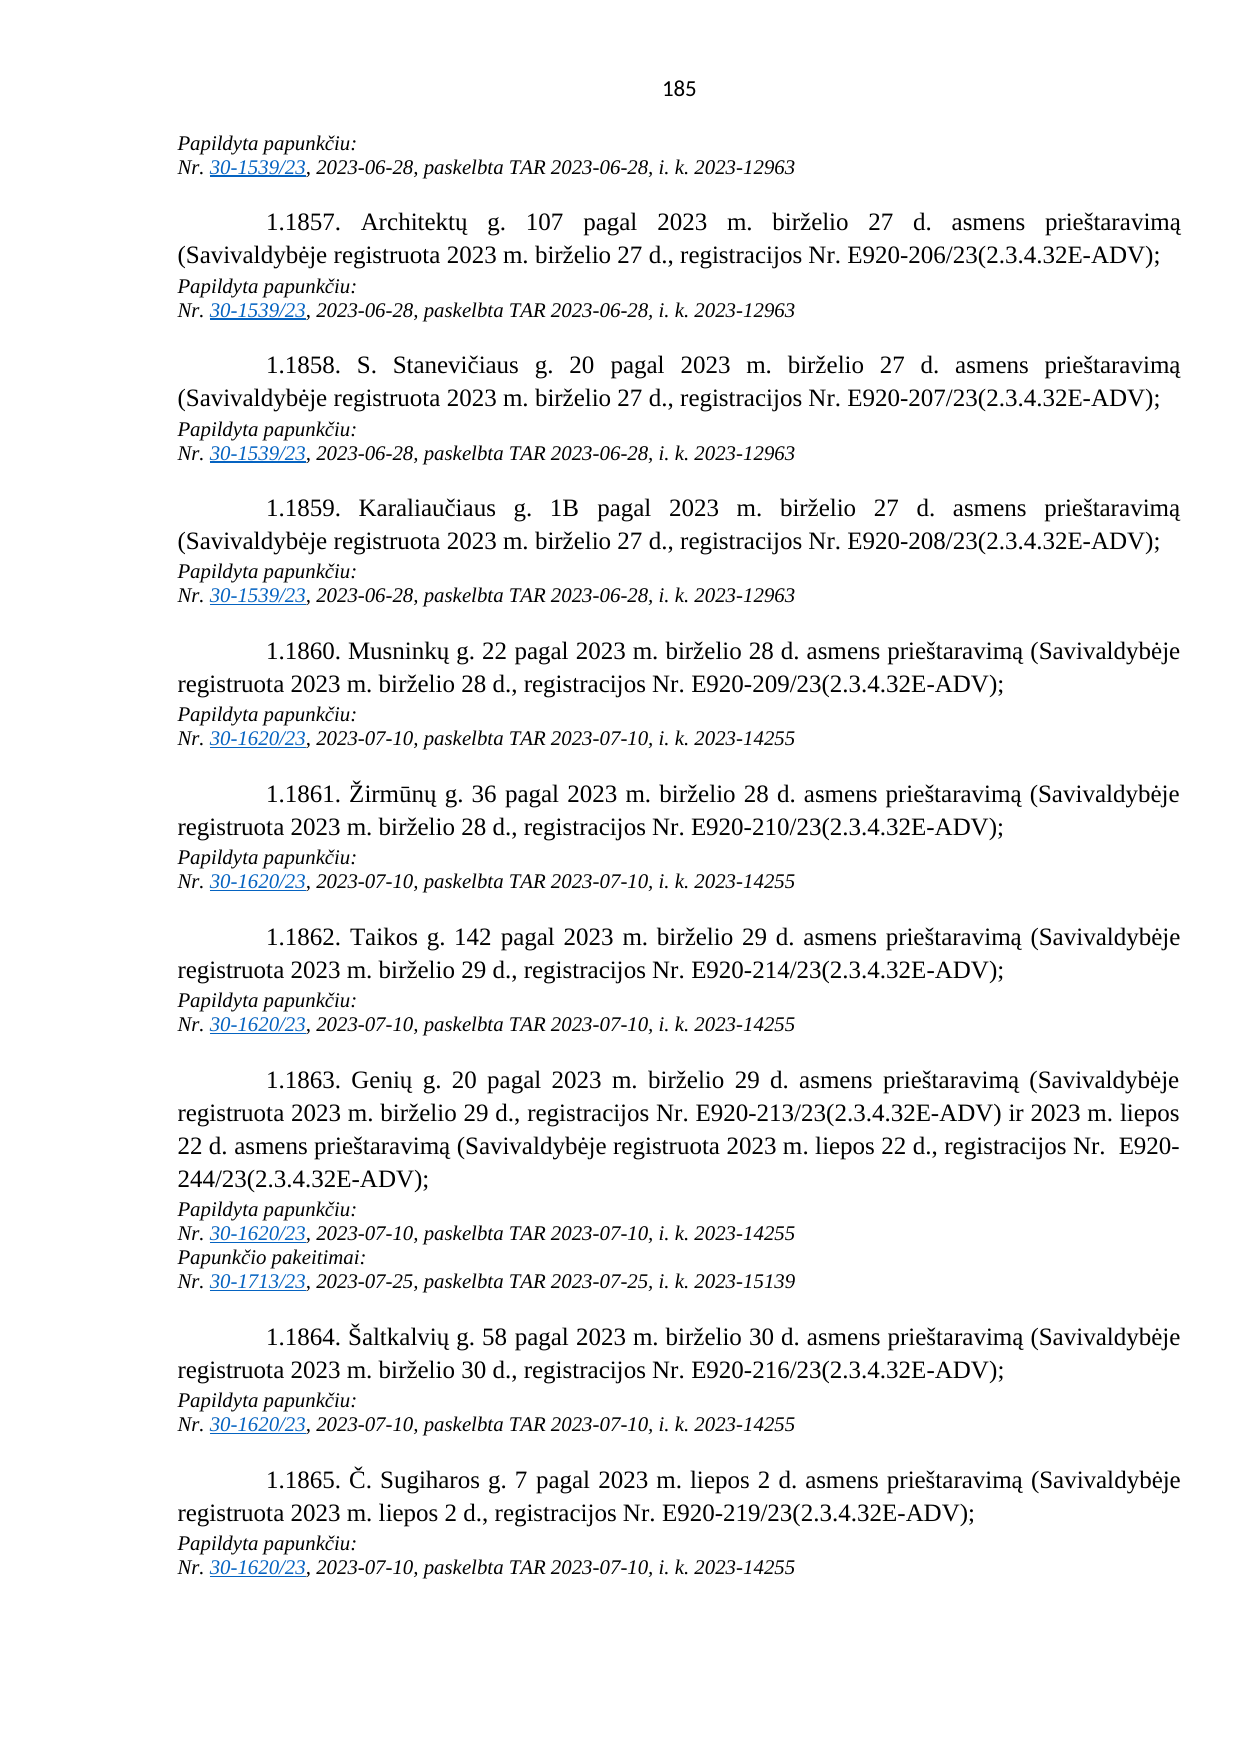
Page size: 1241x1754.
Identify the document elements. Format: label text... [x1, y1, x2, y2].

text Papildyta papunkčiu: [177, 1388, 1181, 1412]
text Papildyta papunkčiu: [177, 1531, 1181, 1555]
text Papildyta papunkčiu: [177, 845, 1181, 869]
text 1.1857. Architektų g. 107 pagal 2023 m. birželio 27 d. asmens prieštaravimą (Savivaldybėje registruota 2023 m. birželio 27 d., registracijos Nr. E920-206/23(2.3.4.32E-ADV); [177, 207, 1181, 269]
text 1.1859. Karaliaučiaus g. 1B pagal 2023 m. birželio 27 d. asmens prieštaravimą (Savivaldybėje registruota 2023 m. birželio 27 d., registracijos Nr. E920-208/23(2.3.4.32E-ADV); [177, 493, 1181, 555]
text Nr. 30-1620/23, 2023-07-10, paskelbta TAR 2023-07-10, i. k. 2023-14255 [177, 869, 1181, 893]
text Nr. 30-1620/23, 2023-07-10, paskelbta TAR 2023-07-10, i. k. 2023-14255 [177, 1555, 1181, 1579]
text Nr. 30-1539/23, 2023-06-28, paskelbta TAR 2023-06-28, i. k. 2023-12963 [177, 441, 1181, 464]
text 1.1861. Žirmūnų g. 36 pagal 2023 m. birželio 28 d. asmens prieštaravimą (Savivaldybėje registruota 2023 m. birželio 28 d., registracijos Nr. E920-210/23(2.3.4.32E-ADV); [177, 779, 1181, 841]
text Nr. 30-1620/23, 2023-07-10, paskelbta TAR 2023-07-10, i. k. 2023-14255 [177, 726, 1181, 750]
text 1.1858. S. Stanevičiaus g. 20 pagal 2023 m. birželio 27 d. asmens prieštaravimą (Savivaldybėje registruota 2023 m. birželio 27 d., registracijos Nr. E920-207/23(2.3.4.32E-ADV); [177, 350, 1181, 412]
text Papunkčio pakeitimai: [177, 1245, 1181, 1269]
text Papildyta papunkčiu: [177, 273, 1181, 298]
text Papildyta papunkčiu: [177, 988, 1181, 1012]
text 1.1864. Šaltkalvių g. 58 pagal 2023 m. birželio 30 d. asmens prieštaravimą (Savivaldybėje registruota 2023 m. birželio 30 d., registracijos Nr. E920-216/23(2.3.4.32E-ADV); [177, 1322, 1181, 1384]
text Nr. 30-1713/23, 2023-07-25, paskelbta TAR 2023-07-25, i. k. 2023-15139 [177, 1269, 1181, 1293]
text Nr. 30-1539/23, 2023-06-28, paskelbta TAR 2023-06-28, i. k. 2023-12963 [177, 298, 1181, 322]
text Nr. 30-1539/23, 2023-06-28, paskelbta TAR 2023-06-28, i. k. 2023-12963 [177, 155, 1181, 179]
text Papildyta papunkčiu: [177, 702, 1181, 726]
text Nr. 30-1620/23, 2023-07-10, paskelbta TAR 2023-07-10, i. k. 2023-14255 [177, 1221, 1181, 1245]
text 1.1865. Č. Sugiharos g. 7 pagal 2023 m. liepos 2 d. asmens prieštaravimą (Savivaldybėje registruota 2023 m. liepos 2 d., registracijos Nr. E920-219/23(2.3.4.32E-ADV); [177, 1465, 1181, 1527]
text Nr. 30-1620/23, 2023-07-10, paskelbta TAR 2023-07-10, i. k. 2023-14255 [177, 1412, 1181, 1436]
text Papildyta papunkčiu: [177, 131, 1181, 155]
text Nr. 30-1539/23, 2023-06-28, paskelbta TAR 2023-06-28, i. k. 2023-12963 [177, 583, 1181, 607]
text Papildyta papunkčiu: [177, 559, 1181, 583]
text 1.1860. Musninkų g. 22 pagal 2023 m. birželio 28 d. asmens prieštaravimą (Savivaldybėje registruota 2023 m. birželio 28 d., registracijos Nr. E920-209/23(2.3.4.32E-ADV); [177, 636, 1181, 698]
text 1.1863. Genių g. 20 pagal 2023 m. birželio 29 d. asmens prieštaravimą (Savivaldybėje registruota 2023 m. birželio 29 d., registracijos Nr. E920-213/23(2.3.4.32E-ADV) ir 2023 m. liepos 22 d. asmens prieštaravimą (Savivaldybėje registruota 2023 m. liepos 22 d., registracijos Nr. E920-244/23(2.3.4.32E-ADV); [177, 1065, 1181, 1193]
text Papildyta papunkčiu: [177, 416, 1181, 441]
text 1.1862. Taikos g. 142 pagal 2023 m. birželio 29 d. asmens prieštaravimą (Savivaldybėje registruota 2023 m. birželio 29 d., registracijos Nr. E920-214/23(2.3.4.32E-ADV); [177, 922, 1181, 984]
text Papildyta papunkčiu: [177, 1197, 1181, 1221]
text Nr. 30-1620/23, 2023-07-10, paskelbta TAR 2023-07-10, i. k. 2023-14255 [177, 1012, 1181, 1036]
